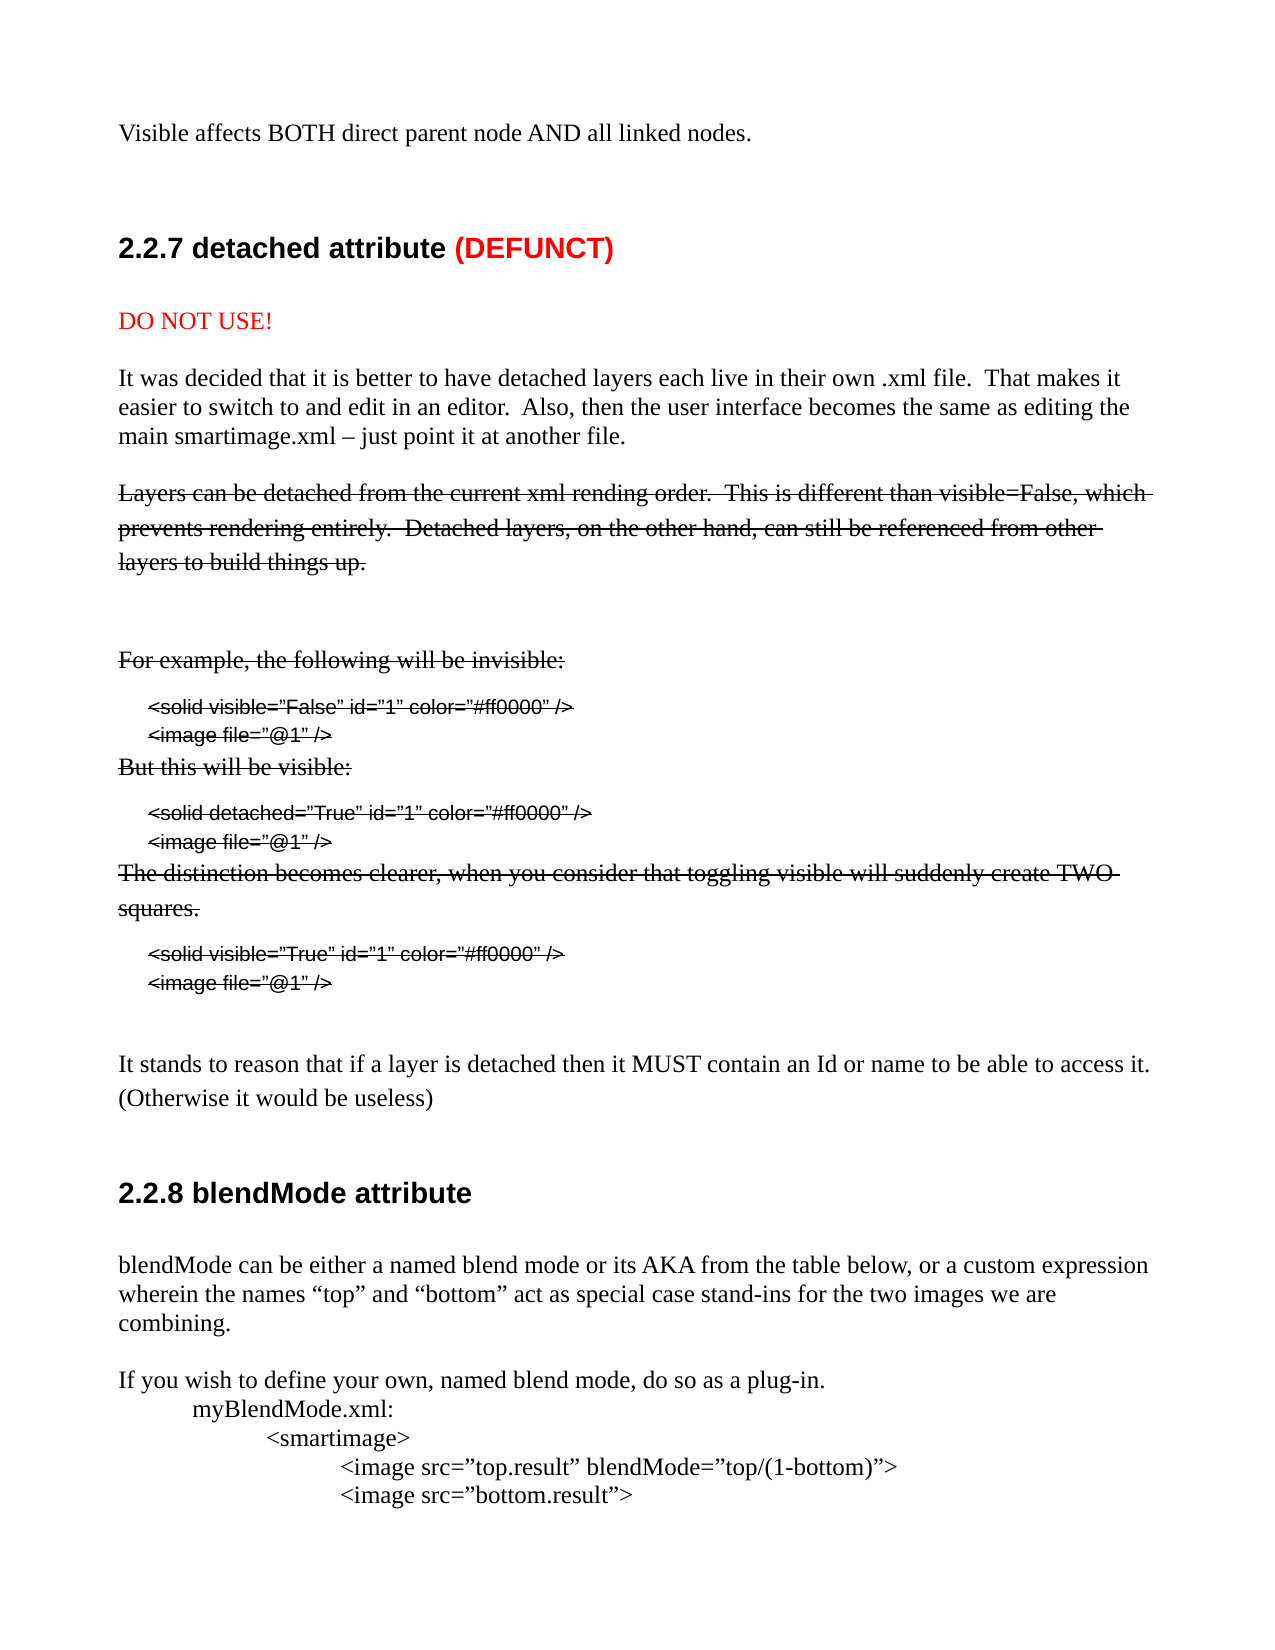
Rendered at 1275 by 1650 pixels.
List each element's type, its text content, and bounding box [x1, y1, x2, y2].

text The distinction becomes clearer, when you consider that toggling visible will suddenly create TWO squares. [118, 858, 1157, 922]
text But this will be visible: [118, 752, 1157, 781]
text myBlendMode.xml: [118, 1394, 1157, 1423]
text <solid detached=”True” id=”1” color=”#ff0000” /> <image file=”@1” /> [148, 801, 1157, 854]
text <solid visible=”False” id=”1” color=”#ff0000” /> <image file=”@1” /> [148, 694, 1157, 747]
text It stands to reason that if a layer is detached then it MUST contain an Id or name to be able to access it. (Otherwise it would be useless) [118, 1049, 1157, 1112]
text Layers can be detached from the current xml rending order. This is different than visible=False, which prevents rendering entirely. Detached layers, on the other hand, can still be referenced from other layers to build things up. [118, 478, 1157, 576]
text <smartimage> <image src=”top.result” blendMode=”top/(1-bottom)”> <image src=”bottom.result”> [118, 1423, 1157, 1509]
subtitle 2.2.7 detached attribute (DEFUNCT) [118, 231, 1157, 264]
subtitle 2.2.8 blendMode attribute [118, 1176, 1157, 1209]
text Visible affects BOTH direct parent node AND all linked nodes. [118, 118, 1157, 147]
text blendMode can be either a named blend mode or its AKA from the table below, or a custom expression wherein the names “top” and “bottom” act as special case stand-ins for the two images we are combining. [118, 1251, 1157, 1337]
text <solid visible=”True” id=”1” color=”#ff0000” /> <image file=”@1” /> [148, 942, 1157, 995]
text It was decided that it is better to have detached layers each live in their own .xml file. That makes it easier to switch to and edit in an editor. Also, then the user interface becomes the same as editing the main smartimage.xml – just point it at another file. [118, 363, 1157, 449]
text If you wish to define your own, named blend mode, do so as a plug-in. [118, 1366, 1157, 1394]
text For example, the following will be invisible: [118, 645, 1157, 674]
text DO NOT USE! [118, 306, 1157, 334]
